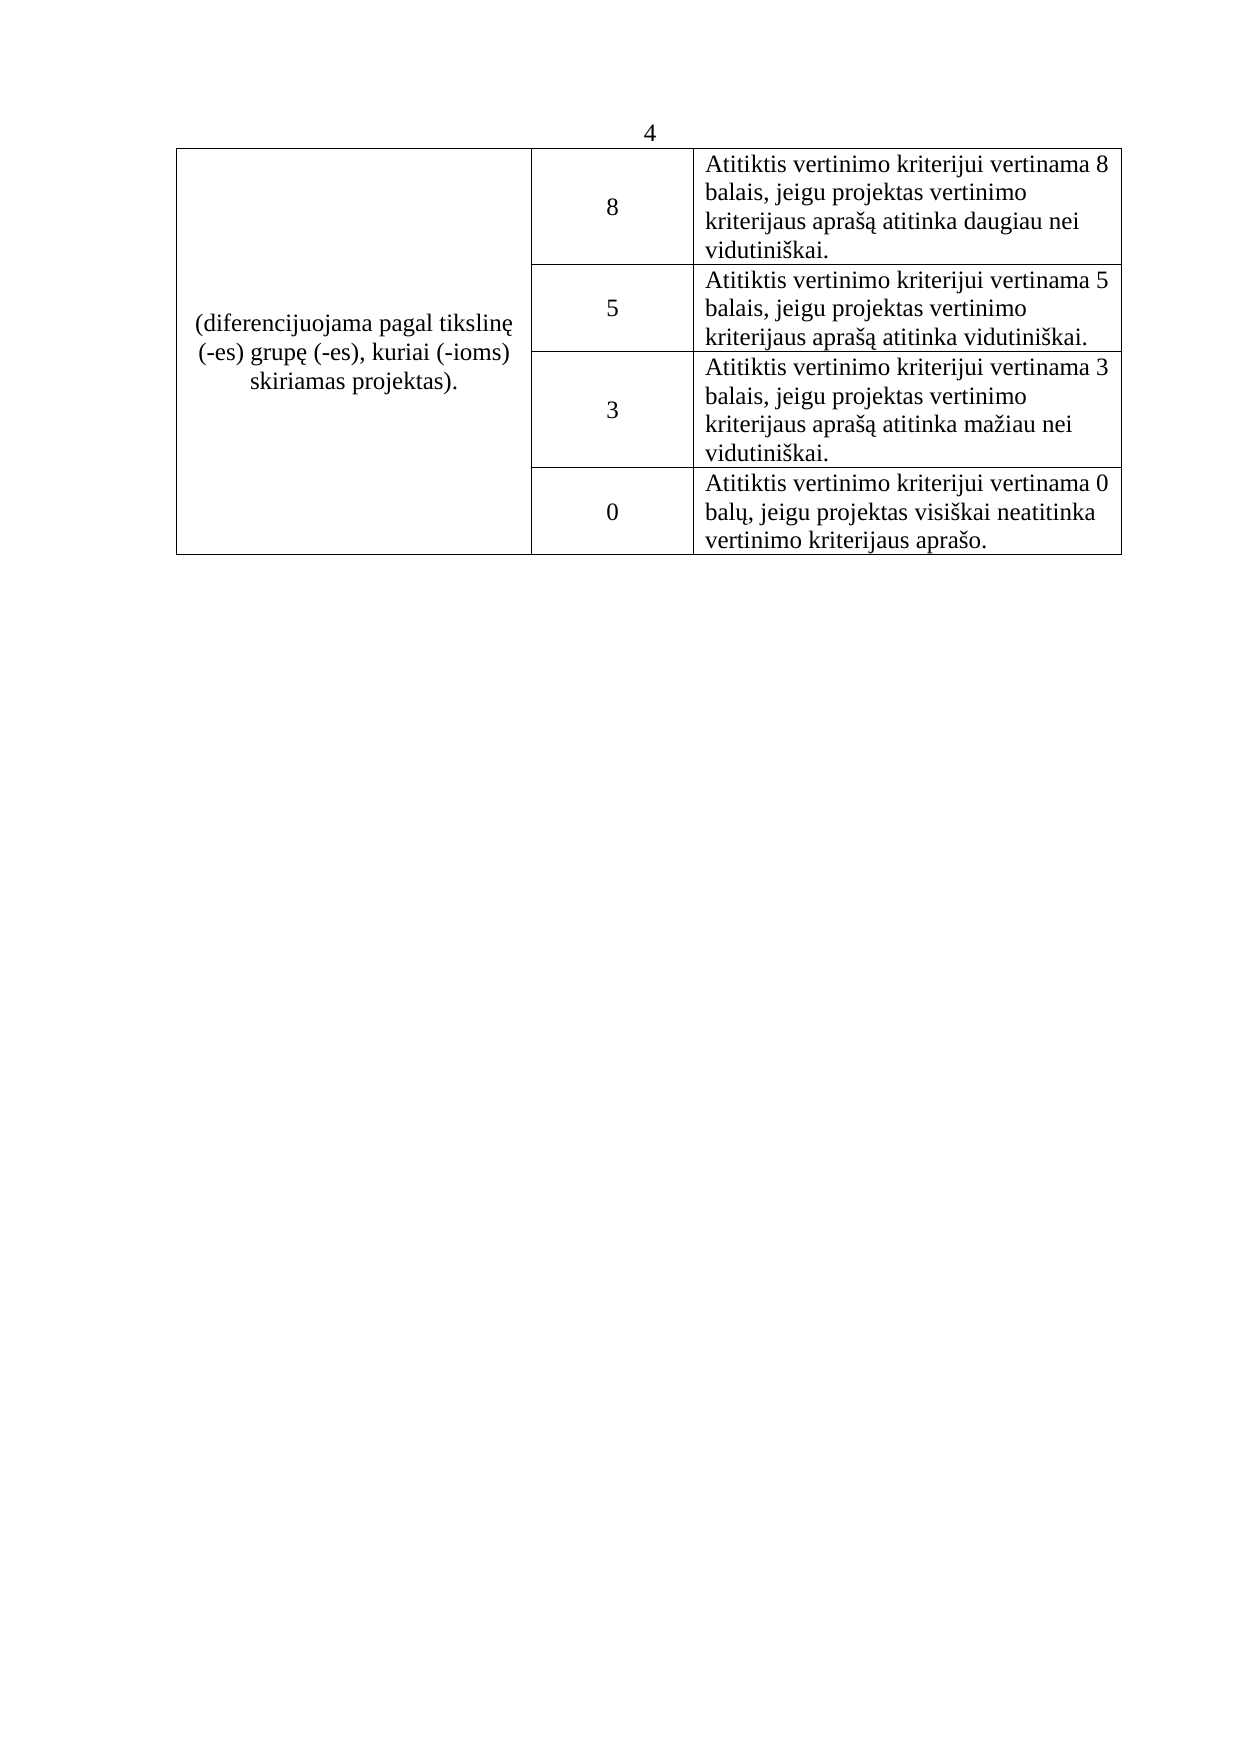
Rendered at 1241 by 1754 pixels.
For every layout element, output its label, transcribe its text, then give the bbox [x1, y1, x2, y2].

table_cell Atitiktis vertinimo kriterijui vertinama 8 balais, jeigu projektas vertinimo kriterijaus aprašą atitinka daugiau nei vidutiniškai. [694, 149, 1121, 264]
table_cell Atitiktis vertinimo kriterijui vertinama 5 balais, jeigu projektas vertinimo kriterijaus aprašą atitinka vidutiniškai. [694, 265, 1121, 351]
table_cell 0 [532, 468, 693, 554]
table_cell (diferencijuojama pagal tikslinę (-es) grupę (-es), kuriai (-ioms) skiriamas projektas). [177, 149, 531, 554]
table_cell Atitiktis vertinimo kriterijui vertinama 0 balų, jeigu projektas visiškai neatitinka vertinimo kriterijaus aprašo. [694, 468, 1121, 554]
table_cell 3 [532, 352, 693, 467]
table_cell 5 [532, 265, 693, 351]
table_cell Atitiktis vertinimo kriterijui vertinama 3 balais, jeigu projektas vertinimo kriterijaus aprašą atitinka mažiau nei vidutiniškai. [694, 352, 1121, 467]
table_cell 8 [532, 149, 693, 264]
